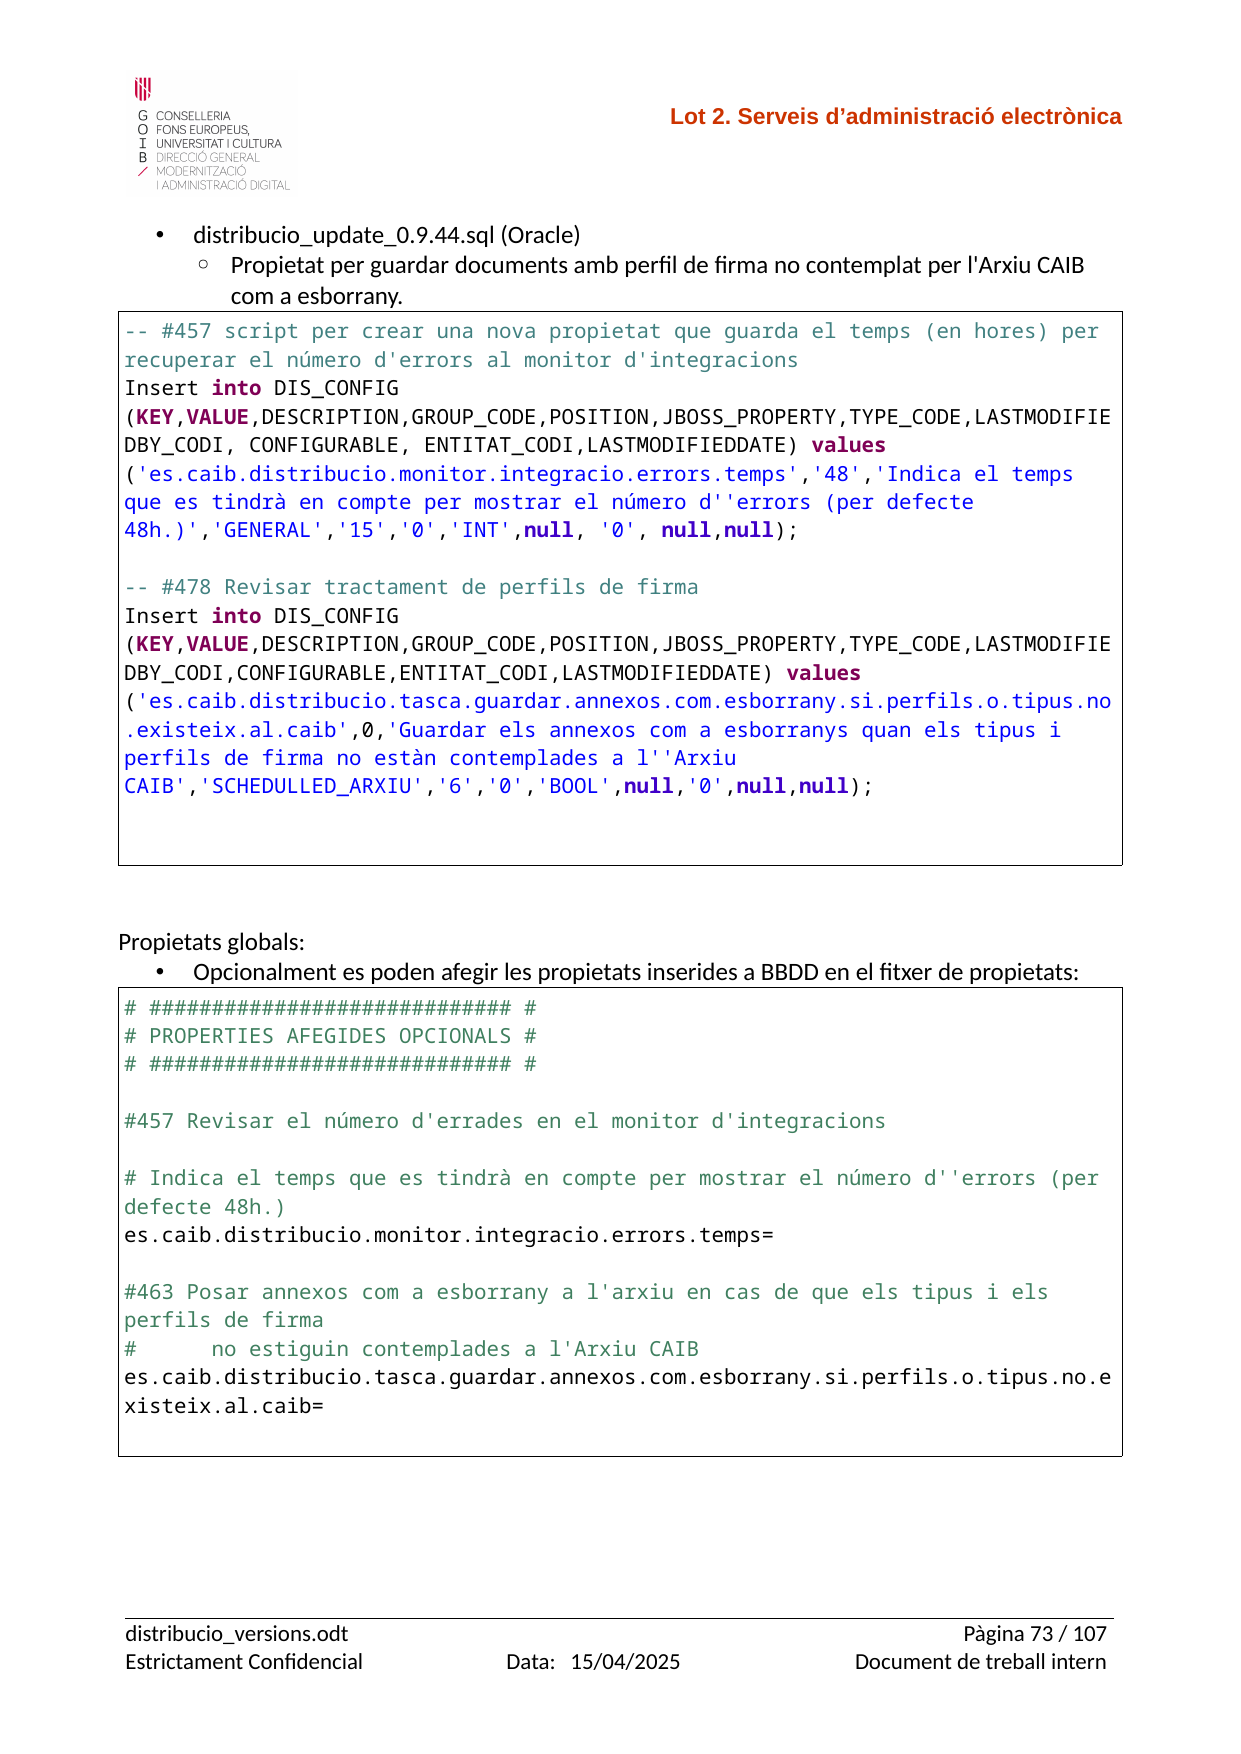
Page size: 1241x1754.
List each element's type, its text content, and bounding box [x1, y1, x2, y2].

list Opcionalment es poden afegir les propietats inserides a BBDD en el fitxer de propietats: [156, 956, 1122, 987]
list distribucio_update_0.9.44.sql (Oracle) [156, 219, 1122, 250]
table_header # ############################# # # PROPERTIES AFEGIDES OPCIONALS # # ############################# # #457 Revisar el número d'errades en el monitor d'integracions # Indica el temps que es tindrà en compte per mostrar el número d''errors (per defecte 48h.) es.caib.distribucio.monitor.integracio.errors.temps= #463 Posar annexos com a esborrany a l'arxiu en cas de que els tipus i els perfils de firma # no estiguin contemplades a l'Arxiu CAIB es.caib.distribucio.tasca.guardar.annexos.com.esborrany.si.perfils.o.tipus.no.existeix.al.caib= [119, 988, 1122, 1456]
table_header -- #457 script per crear una nova propietat que guarda el temps (en hores) per recuperar el número d'errors al monitor d'integracions Insert into DIS_CONFIG (KEY,VALUE,DESCRIPTION,GROUP_CODE,POSITION,JBOSS_PROPERTY,TYPE_CODE,LASTMODIFIEDBY_CODI, CONFIGURABLE, ENTITAT_CODI,LASTMODIFIEDDATE) values ('es.caib.distribucio.monitor.integracio.errors.temps','48','Indica el temps que es tindrà en compte per mostrar el número d''errors (per defecte 48h.)','GENERAL','15','0','INT',null, '0', null,null); -- #478 Revisar tractament de perfils de firma Insert into DIS_CONFIG (KEY,VALUE,DESCRIPTION,GROUP_CODE,POSITION,JBOSS_PROPERTY,TYPE_CODE,LASTMODIFIEDBY_CODI,CONFIGURABLE,ENTITAT_CODI,LASTMODIFIEDDATE) values ('es.caib.distribucio.tasca.guardar.annexos.com.esborrany.si.perfils.o.tipus.no.existeix.al.caib',0,'Guardar els annexos com a esborranys quan els tipus i perfils de firma no estàn contemplades a l''Arxiu CAIB','SCHEDULLED_ARXIU','6','0','BOOL',null,'0',null,null); [119, 312, 1122, 865]
list Propietat per guardar documents amb perfil de firma no contemplat per l'Arxiu CAIB com a esborrany. [193, 250, 1122, 311]
text Propietats globals: [118, 926, 1122, 956]
picture [126, 70, 299, 197]
